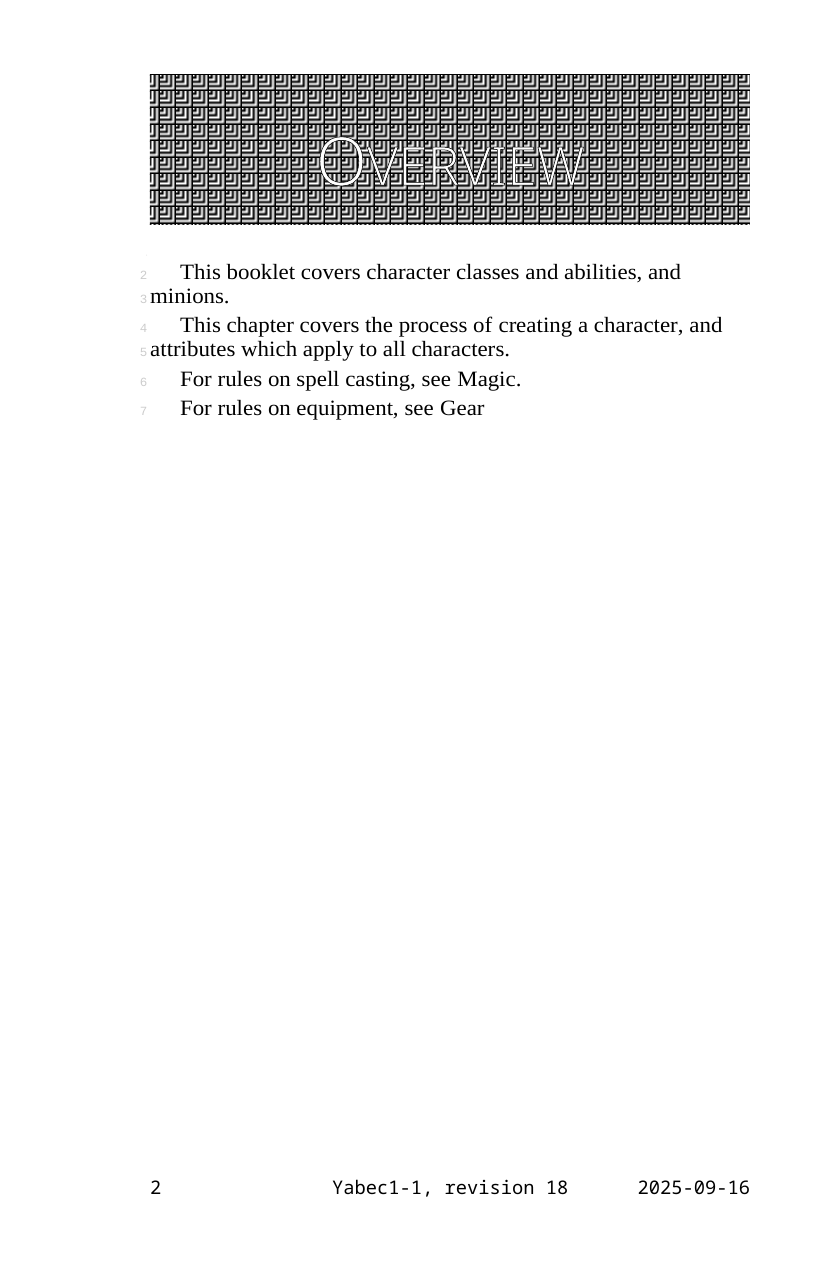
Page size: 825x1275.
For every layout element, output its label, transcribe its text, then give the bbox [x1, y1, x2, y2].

text This booklet covers character classes and abilities, and minions. [150, 260, 750, 308]
text For rules on spell casting, see Magic. [150, 367, 750, 391]
text For rules on equipment, see Gear [150, 397, 750, 421]
picture [149, 74, 750, 225]
text This chapter covers the process of creating a character, and attributes which apply to all characters. [150, 314, 750, 361]
